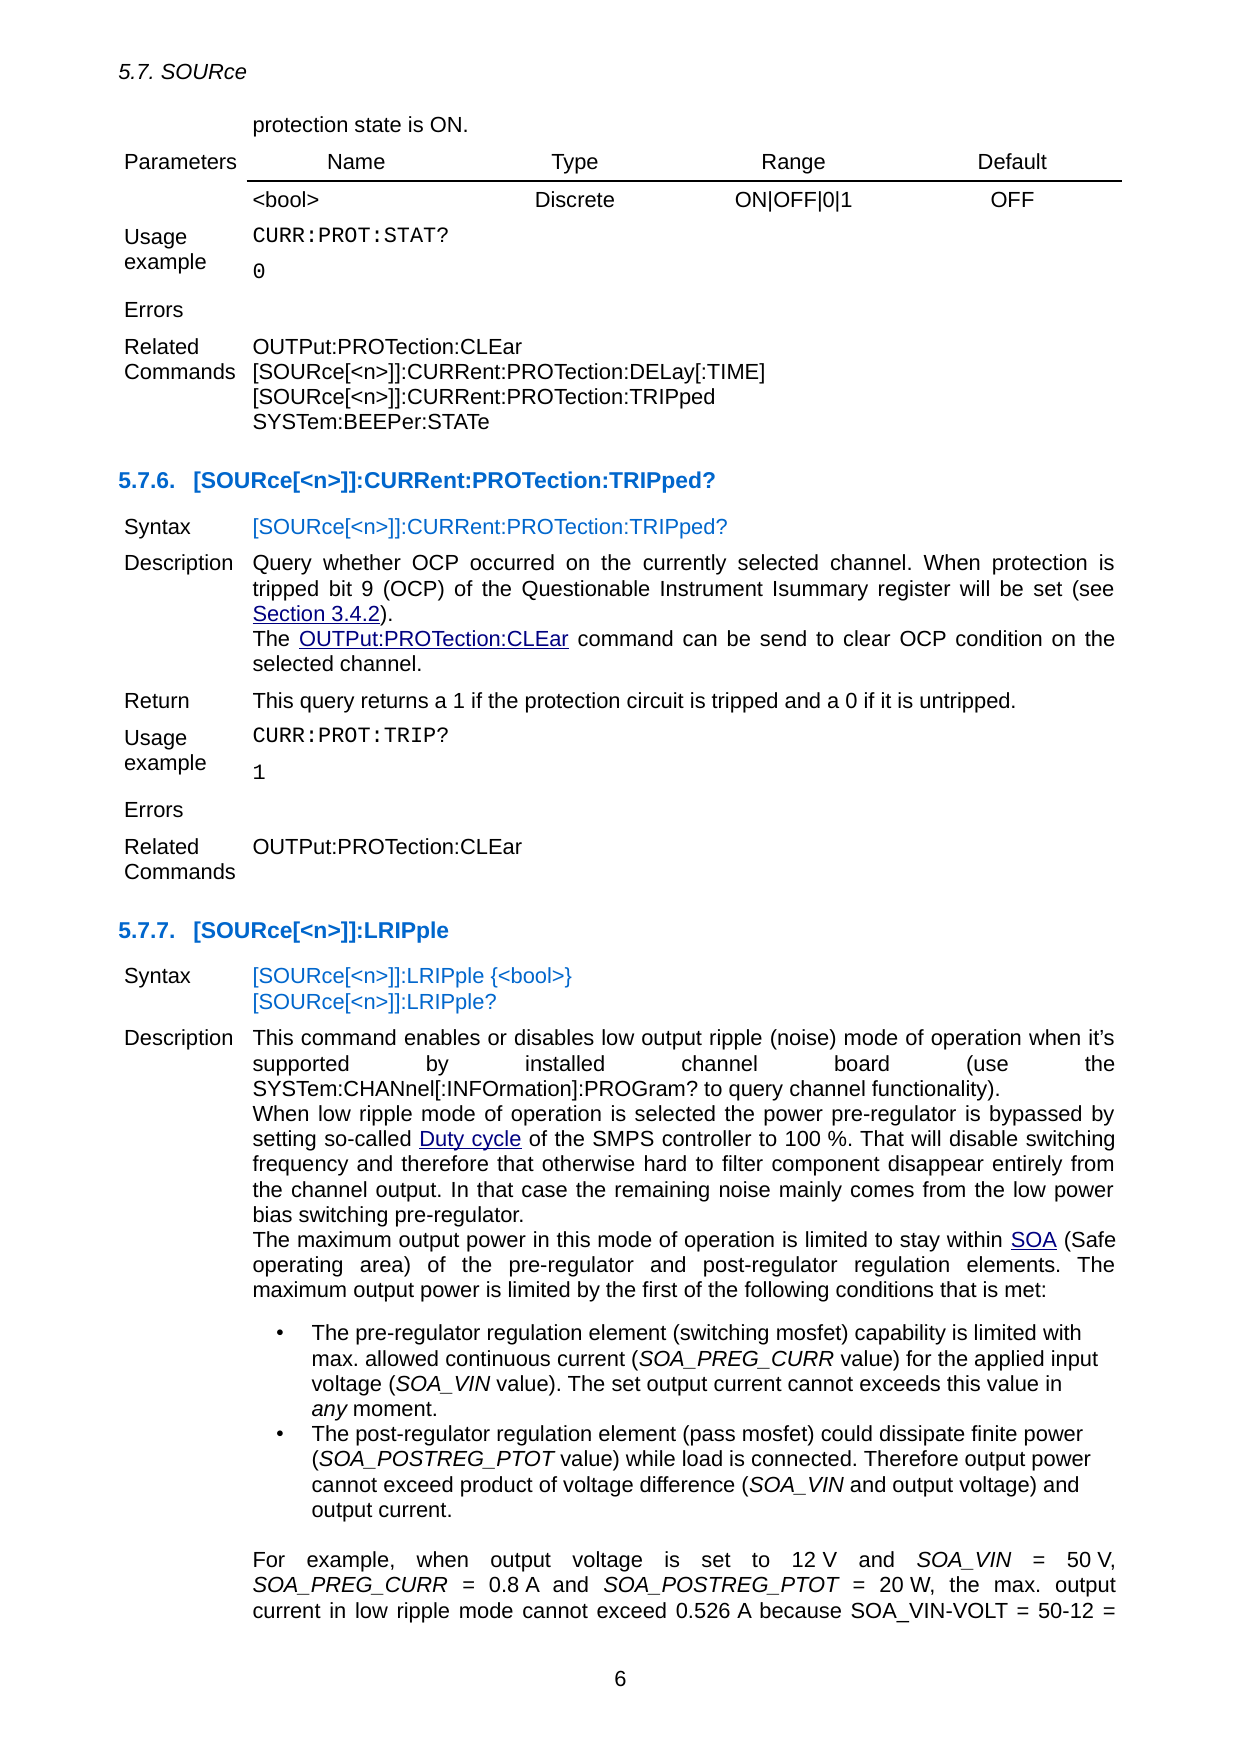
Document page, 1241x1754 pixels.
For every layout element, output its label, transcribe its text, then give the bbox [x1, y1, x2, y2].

table_cell Description [118, 545, 247, 682]
table_header [SOURce[<n>]]:CURRent:PROTection:TRIPped? [247, 508, 1122, 544]
table_cell OFF [903, 182, 1122, 218]
table_cell [247, 291, 1122, 328]
table_cell CURR:PROT:TRIP? 1 [247, 719, 1122, 791]
table_cell Range [684, 143, 903, 179]
subtitle [SOURce[<n>]]:CURRent:PROTection:TRIPped? [118, 467, 1122, 493]
table_cell Query whether OCP occurred on the currently selected channel. When protection is tripped bit 9 (OCP) of the Questionable Instrument Isummary register will be set (see Section 3.4.2). The OUTPut:PROTection:CLEar command can be send to clear OCP condition on the selected channel. [247, 545, 1122, 682]
table_cell Parameters [118, 143, 247, 218]
table_cell OUTPut:PROTection:CLEar [247, 828, 1122, 890]
table_cell <bool> [247, 182, 465, 218]
table_cell CURR:PROT:STAT? 0 [247, 218, 1122, 291]
table_cell Return [118, 682, 247, 719]
table_cell OUTPut:PROTection:CLEar [SOURce[<n>]]:CURRent:PROTection:DELay[:TIME] [SOURce[<n>]]:CURRent:PROTection:TRIPped SYSTem:BEEPer:STATe [247, 328, 1122, 440]
table_cell Usage example [118, 218, 247, 291]
table_cell Related Commands [118, 328, 247, 440]
table_cell This query returns a 1 if the protection circuit is tripped and a 0 if it is untripped. [247, 682, 1122, 719]
table_cell Description [118, 1020, 247, 1628]
table_cell Related Commands [118, 828, 247, 890]
subtitle [SOURce[<n>]]:LRIPple [118, 917, 1122, 943]
table_cell Errors [118, 791, 247, 828]
table_cell This command enables or disables low output ripple (noise) mode of operation when it’s supported by installed channel board (use the SYSTem:CHANnel[:INFOrmation]:PROGram? to query channel functionality). When low ripple mode of operation is selected the power pre-regulator is bypassed by setting so-called Duty cycle of the SMPS controller to 100 %. That will disable switching frequency and therefore that otherwise hard to filter component disappear entirely from the channel output. In that case the remaining noise mainly comes from the low power bias switching pre-regulator. The maximum output power in this mode of operation is limited to stay within SOA (Safe operating area) of the pre-regulator and post-regulator regulation elements. The maximum output power is limited by the first of the following conditions that is met: The pre-regulator regulation element (switching mosfet) capability is limited with max. allowed continuous current (SOA_PREG_CURR value) for the applied input voltage (SOA_VIN value). The set output current cannot exceeds this value in any moment. The post-regulator regulation element (pass mosfet) could dissipate finite power (SOA_POSTREG_PTOT value) while load is connected. Therefore output power cannot exceed product of voltage difference (SOA_VIN and output voltage) and output current. For example, when output voltage is set to 12 V and SOA_VIN = 50 V, SOA_PREG_CURR = 0.8 A and SOA_POSTREG_PTOT = 20 W, the max. output current in low ripple mode cannot exceed 0.526 A because SOA_VIN-VOLT = 50-12 = [247, 1020, 1122, 1628]
table_cell Type [465, 143, 684, 179]
table_header Syntax [118, 508, 247, 544]
table_cell Errors [118, 291, 247, 328]
table_cell [118, 106, 247, 143]
table_cell [247, 791, 1122, 828]
table_cell ON|OFF|0|1 [684, 182, 903, 218]
table_cell Default [903, 143, 1122, 179]
table_cell Usage example [118, 719, 247, 791]
table_cell protection state is ON. [247, 106, 1122, 143]
table_header Syntax [118, 958, 247, 1019]
table_cell Name [247, 143, 465, 179]
table_header [SOURce[<n>]]:LRIPple {<bool>} [SOURce[<n>]]:LRIPple? [247, 958, 1122, 1019]
table_cell Discrete [465, 182, 684, 218]
